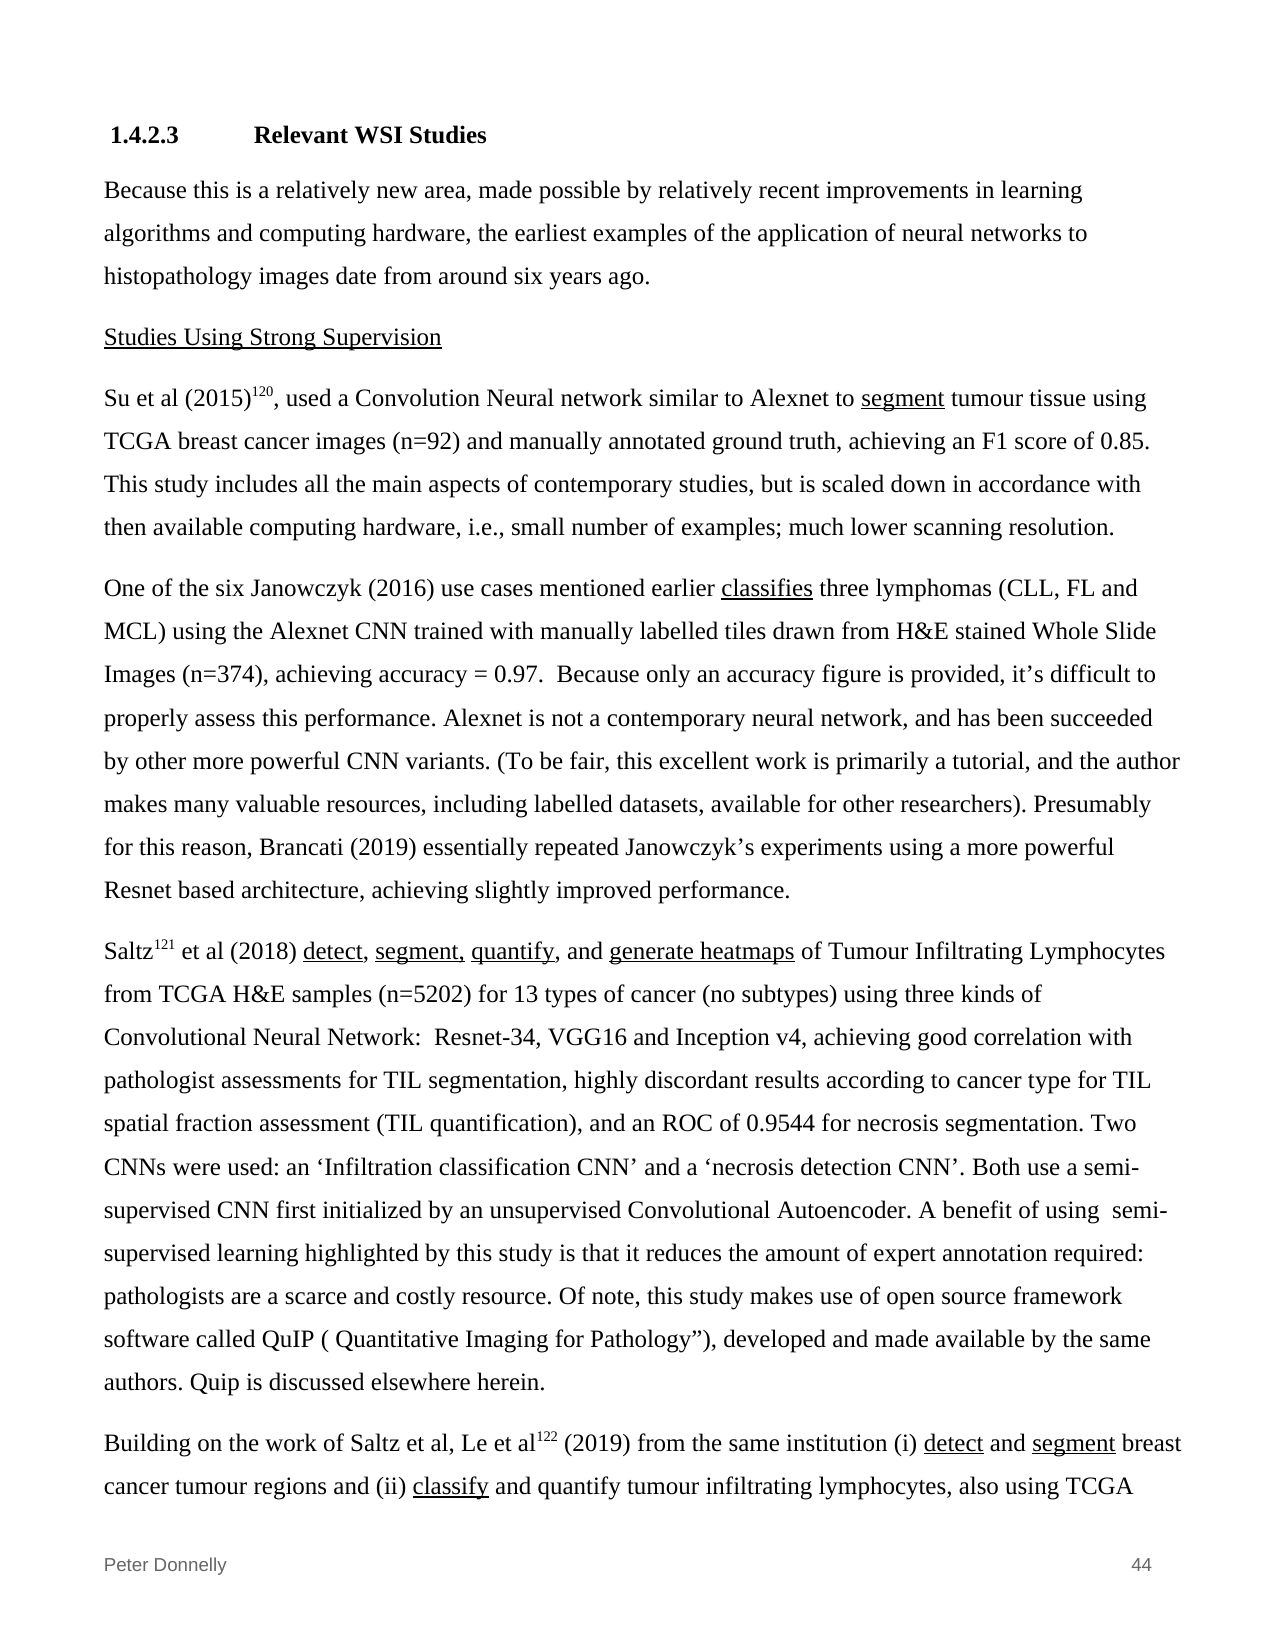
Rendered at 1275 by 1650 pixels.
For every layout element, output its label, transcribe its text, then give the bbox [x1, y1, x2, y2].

text Building on the work of Saltz et al, Le et al (2019) from the same institution (i) detect and segment breast cancer tumour regions and (ii) classify and quantify tumour infiltrating lymphocytes, also using TCGA [103, 1428, 1181, 1500]
subtitle Relevant WSI Studies [103, 120, 1181, 148]
text Studies Using Strong Supervision [103, 322, 1181, 351]
text Saltz et al (2018) detect, segment, quantify, and generate heatmaps of Tumour Infiltrating Lymphocytes from TCGA H&E samples (n=5202) for 13 types of cancer (no subtypes) using three kinds of Convolutional Neural Network: Resnet-34, VGG16 and Inception v4, achieving good correlation with pathologist assessments for TIL segmentation, highly discordant results according to cancer type for TIL spatial fraction assessment (TIL quantification), and an ROC of 0.9544 for necrosis segmentation. Two CNNs were used: an ‘Infiltration classification CNN’ and a ‘necrosis detection CNN’. Both use a semi-supervised CNN first initialized by an unsupervised Convolutional Autoencoder. A benefit of using semi-supervised learning highlighted by this study is that it reduces the amount of expert annotation required: pathologists are a scarce and costly resource. Of note, this study makes use of open source framework software called QuIP ( Quantitative Imaging for Pathology”), developed and made available by the same authors. Quip is discussed elsewhere herein. [103, 936, 1181, 1396]
text One of the six Janowczyk (2016) use cases mentioned earlier classifies three lymphomas (CLL, FL and MCL) using the Alexnet CNN trained with manually labelled tiles drawn from H&E stained Whole Slide Images (n=374), achieving accuracy = 0.97. Because only an accuracy figure is provided, it’s difficult to properly assess this performance. Alexnet is not a contemporary neural network, and has been succeeded by other more powerful CNN variants. (To be fair, this excellent work is primarily a tutorial, and the author makes many valuable resources, including labelled datasets, available for other researchers). Presumably for this reason, Brancati (2019) essentially repeated Janowczyk’s experiments using a more powerful Resnet based architecture, achieving slightly improved performance. [103, 573, 1181, 904]
text Because this is a relatively new area, made possible by relatively recent improvements in learning algorithms and computing hardware, the earliest examples of the application of neural networks to histopathology images date from around six years ago. [103, 175, 1181, 290]
text Su et al (2015), used a Convolution Neural network similar to Alexnet to segment tumour tissue using TCGA breast cancer images (n=92) and manually annotated ground truth, achieving an F1 score of 0.85. This study includes all the main aspects of contemporary studies, but is scaled down in accordance with then available computing hardware, i.e., small number of examples; much lower scanning resolution. [103, 383, 1181, 541]
